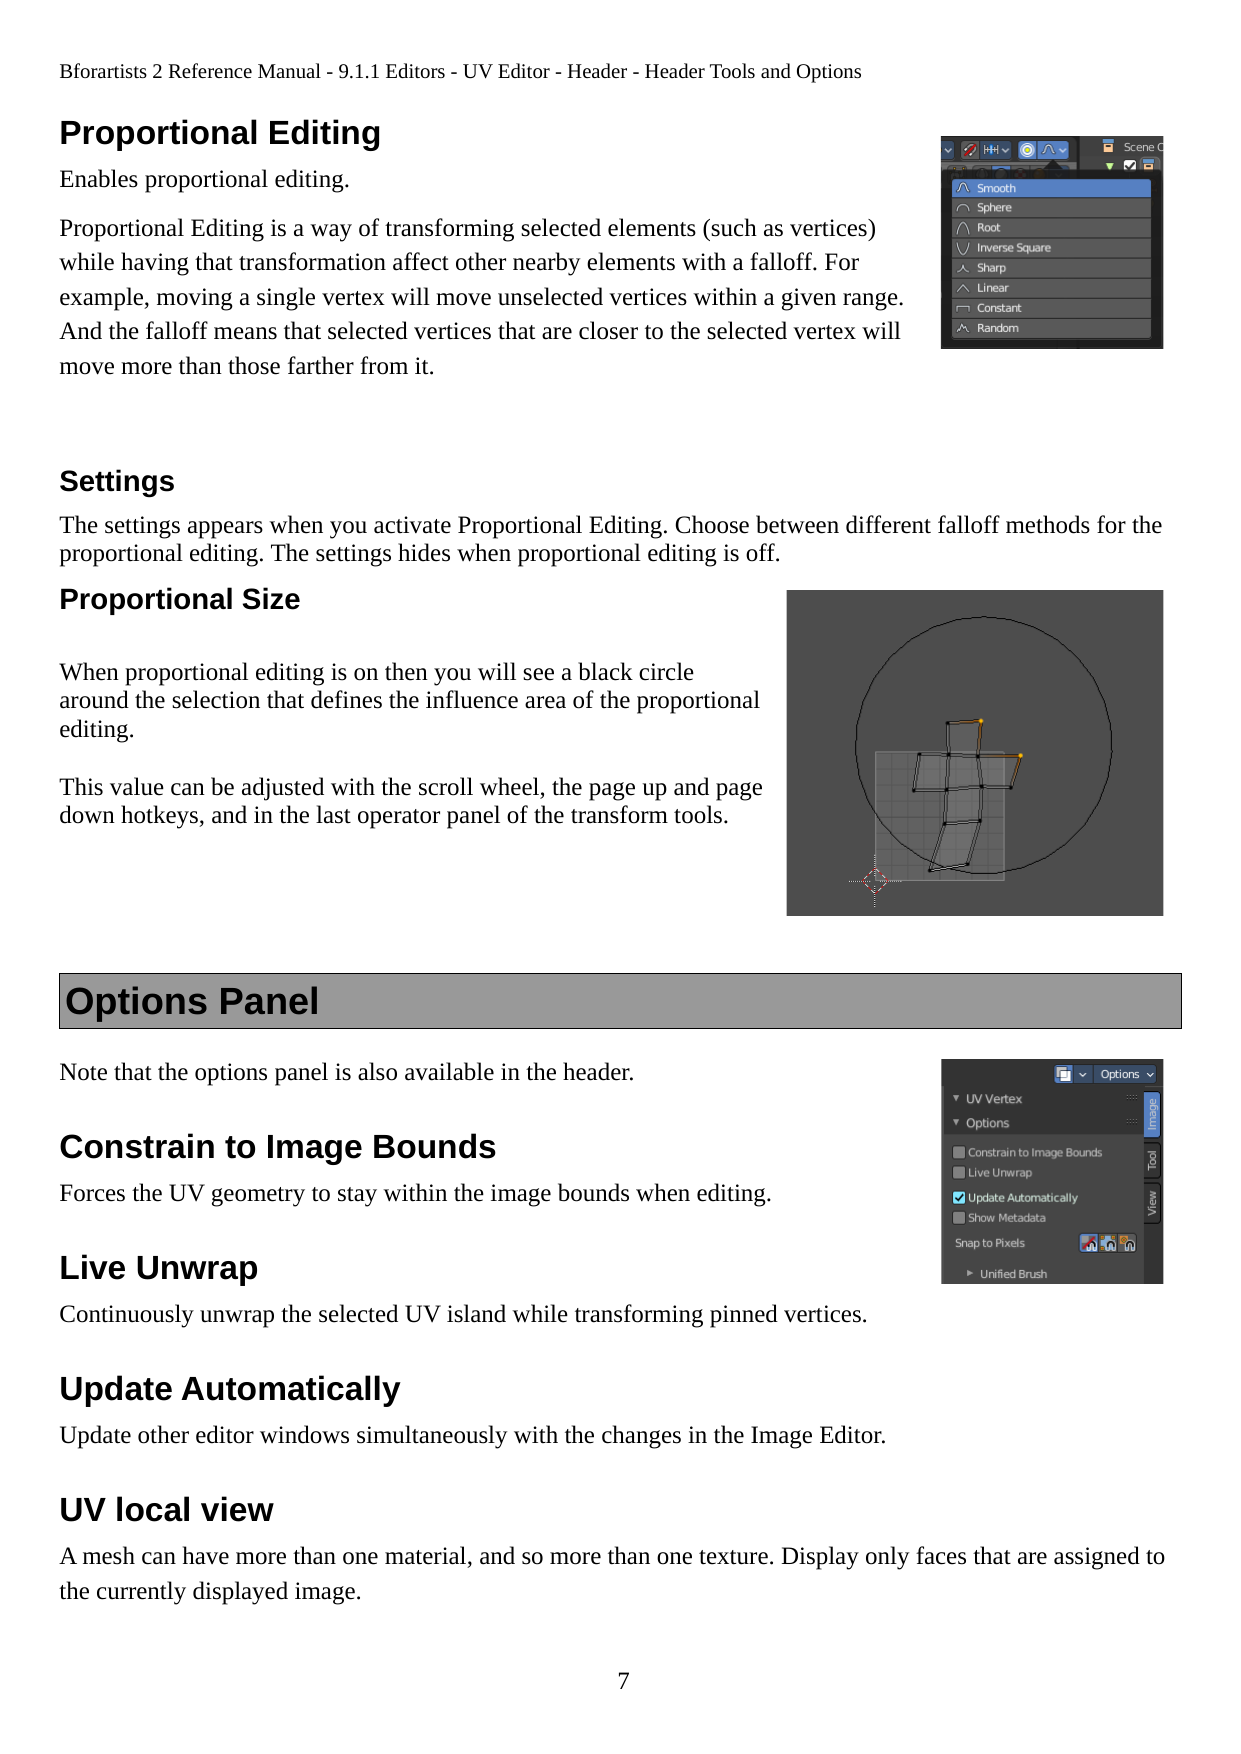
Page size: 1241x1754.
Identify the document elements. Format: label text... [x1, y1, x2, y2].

subtitle Settings [59, 463, 1181, 497]
text Update other editor windows simultaneously with the changes in the Image Editor. [59, 1420, 1181, 1449]
table_header Options Panel [60, 974, 1181, 1028]
text A mesh can have more than one material, and so more than one texture. Display only faces that are assigned to the currently displayed image. [59, 1541, 1181, 1604]
subtitle Proportional Size [59, 582, 1181, 616]
picture [940, 136, 1164, 349]
subtitle Proportional Editing [59, 113, 1181, 151]
text Note that the options panel is also available in the header. [59, 1057, 1181, 1086]
text Proportional Editing is a way of transforming selected elements (such as vertices) while having that transformation affect other nearby elements with a falloff. For example, moving a single vertex will move unselected vertices within a given range. And the falloff means that selected vertices that are closer to the selected vertex will move more than those farther from it. [59, 213, 1181, 379]
picture [786, 590, 1164, 916]
text Enables proportional editing. [59, 164, 940, 192]
text This value can be adjusted with the scroll wheel, the page up and page down hotkeys, and in the last operator panel of the transform tools. [59, 772, 786, 829]
text The settings appears when you activate Proportional Editing. Choose between different falloff methods for the proportional editing. The settings hides when proportional editing is off. [59, 510, 1181, 567]
subtitle Update Automatically [59, 1369, 1181, 1408]
text When proportional editing is on then you will see a black circle around the selection that defines the influence area of the proportional editing. [59, 657, 786, 743]
subtitle Live Unwrap [59, 1248, 1181, 1287]
subtitle UV local view [59, 1490, 1181, 1529]
picture [941, 1059, 1164, 1284]
text Forces the UV geometry to stay within the image bounds when editing. [59, 1178, 941, 1207]
text Continuously unwrap the selected UV island while transforming pinned vertices. [59, 1299, 1181, 1328]
subtitle [1164, 1127, 1181, 1166]
subtitle Constrain to Image Bounds [59, 1127, 941, 1166]
